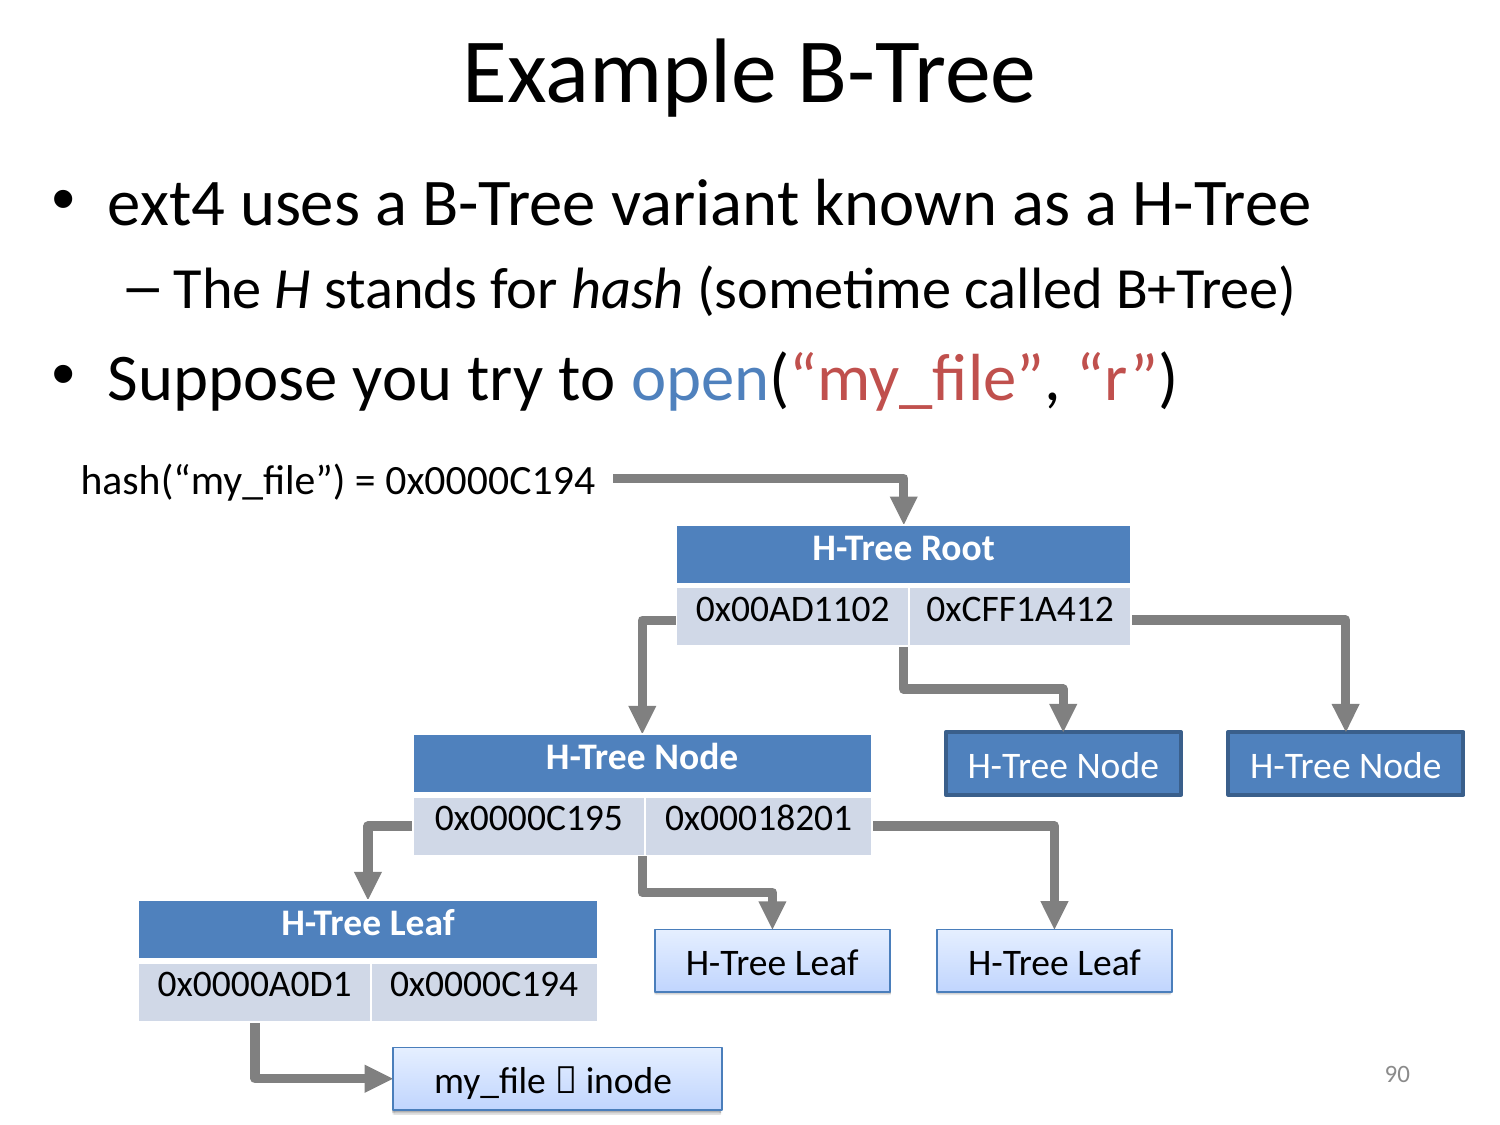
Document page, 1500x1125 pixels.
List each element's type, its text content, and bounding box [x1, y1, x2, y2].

text_box my_file  inode [392, 1047, 722, 1111]
table_cell 0x0000A0D1 [139, 964, 370, 1021]
table_cell 0x0000C194 [372, 964, 597, 1021]
table_cell 0x00AD1102 [677, 588, 908, 645]
table_header H-Tree Leaf [139, 901, 597, 958]
list ext4 uses a B-Tree variant known as a H-Tree The H stands for hash (sometime called B+Tree) Suppose you try to open(“my_file”, “r”) [36, 151, 1461, 444]
text_box H-Tree Leaf [654, 929, 890, 993]
text_box H-Tree Node [945, 732, 1181, 795]
text_box H-Tree Leaf [936, 929, 1173, 993]
table_cell 0xCFF1A412 [910, 588, 1130, 645]
table_cell 0x00018201 [646, 798, 871, 855]
table_header H-Tree Root [677, 526, 1130, 583]
table_cell 0x0000C195 [414, 798, 644, 855]
text_box hash(“my_file”) = 0x0000C194 [65, 445, 611, 511]
text_box H-Tree Node [1228, 732, 1464, 795]
title Example B-Tree [75, 0, 1425, 133]
slide_number [1074, 1042, 1425, 1103]
table_header H-Tree Node [414, 735, 871, 792]
